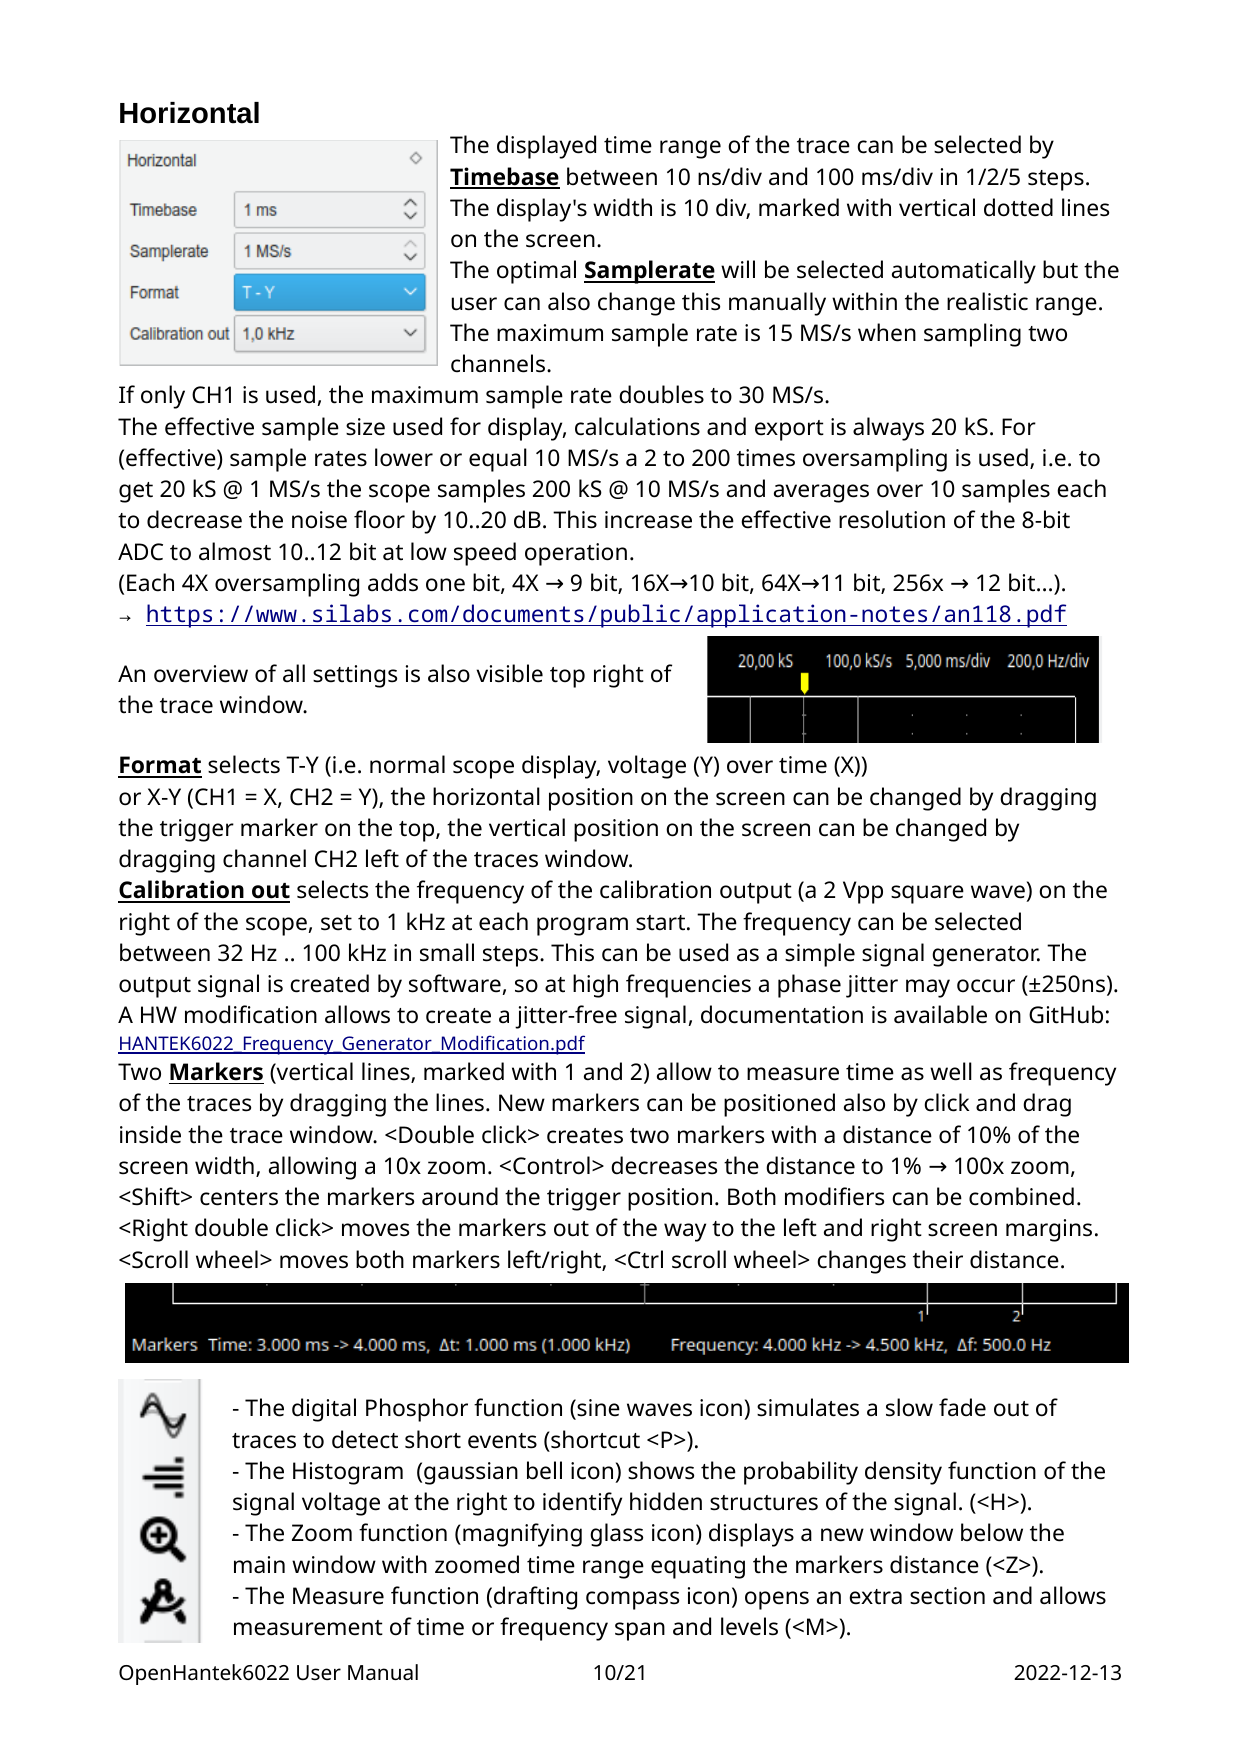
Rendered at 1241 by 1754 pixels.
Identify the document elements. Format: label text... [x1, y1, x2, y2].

text The optimal Samplerate will be selected automatically but the user can also change this manually within the realistic range. The maximum sample rate is 15 MS/s when sampling two channels. [118, 254, 1122, 379]
text - The Zoom function (magnifying glass icon) displays a new window below the main window with zoomed time range equating the markers distance (<Z>). [203, 1517, 1122, 1580]
picture [119, 140, 438, 366]
text Calibration out selects the frequency of the calibration output (a 2 Vpp square wave) on the right of the scope, set to 1 kHz at each program start. The frequency can be selected between 32 Hz .. 100 kHz in small steps. This can be used as a simple signal generator. The output signal is created by software, so at high frequencies a phase jitter may occur (±250ns). [118, 874, 1122, 999]
text If only CH1 is used, the maximum sample rate doubles to 30 MS/s. [118, 379, 1122, 411]
text A HW modification allows to create a jitter-free signal, documentation is available on GitHub: HANTEK6022_Frequency_Generator_Modification.pdf [118, 999, 1122, 1056]
text The effective sample size used for display, calculations and export is always 20 kS. For (effective) sample rates lower or equal 10 MS/s a 2 to 200 times oversampling is used, i.e. to get 20 kS @ 1 MS/s the scope samples 200 kS @ 10 MS/s and averages over 10 samples each to decrease the noise floor by 10..20 dB. This increase the effective resolution of the 8-bit ADC to almost 10..12 bit at low speed operation. [118, 411, 1122, 567]
text - The Histogram (gaussian bell icon) shows the probability density function of the signal voltage at the right to identify hidden structures of the signal. (<H>). [203, 1455, 1122, 1517]
subtitle Horizontal [118, 96, 1122, 129]
text - The digital Phosphor function (sine waves icon) simulates a slow fade out of traces to detect short events (shortcut <P>). [203, 1392, 1122, 1455]
text (Each 4X oversampling adds one bit, 4X → 9 bit, 16X→10 bit, 64X→11 bit, 256x → 12 bit…). [118, 567, 1122, 598]
text The displayed time range of the trace can be selected by Timebase between 10 ns/div and 100 ms/div in 1/2/5 steps. The display's width is 10 div, marked with vertical dotted lines on the screen. [118, 129, 1122, 254]
text Format selects T-Y (i.e. normal scope display, voltage (Y) over time (X)) or X-Y (CH1 = X, CH2 = Y), the horizontal position on the screen can be changed by dragging the trigger marker on the top, the vertical position on the screen can be changed by dragging channel CH2 left of the traces window. [118, 749, 1122, 874]
picture [707, 636, 1103, 667]
text Two Markers (vertical lines, marked with 1 and 2) allow to measure time as well as frequency of the traces by dragging the lines. New markers can be positioned also by click and drag inside the trace window. <Double click> creates two markers with a distance of 10% of the screen width, allowing a 10x zoom. <Control> decreases the distance to 1% → 100x zoom, <Shift> centers the markers around the trigger position. Both modifiers can be combined. <Right double click> moves the markers out of the way to the left and right screen margins. [118, 1056, 1122, 1244]
text → https://www.silabs.com/documents/public/application-notes/an118.pdf [118, 598, 1122, 629]
text - The Measure function (drafting compass icon) opens an extra section and allows measurement of time or frequency span and levels (<M>). [203, 1580, 1122, 1642]
picture [125, 1283, 1129, 1363]
text <Scroll wheel> moves both markers left/right, <Ctrl scroll wheel> changes their distance. [118, 1244, 1122, 1275]
picture [118, 1379, 203, 1643]
text An overview of all settings is also visible top right of the trace window. [118, 658, 1122, 721]
